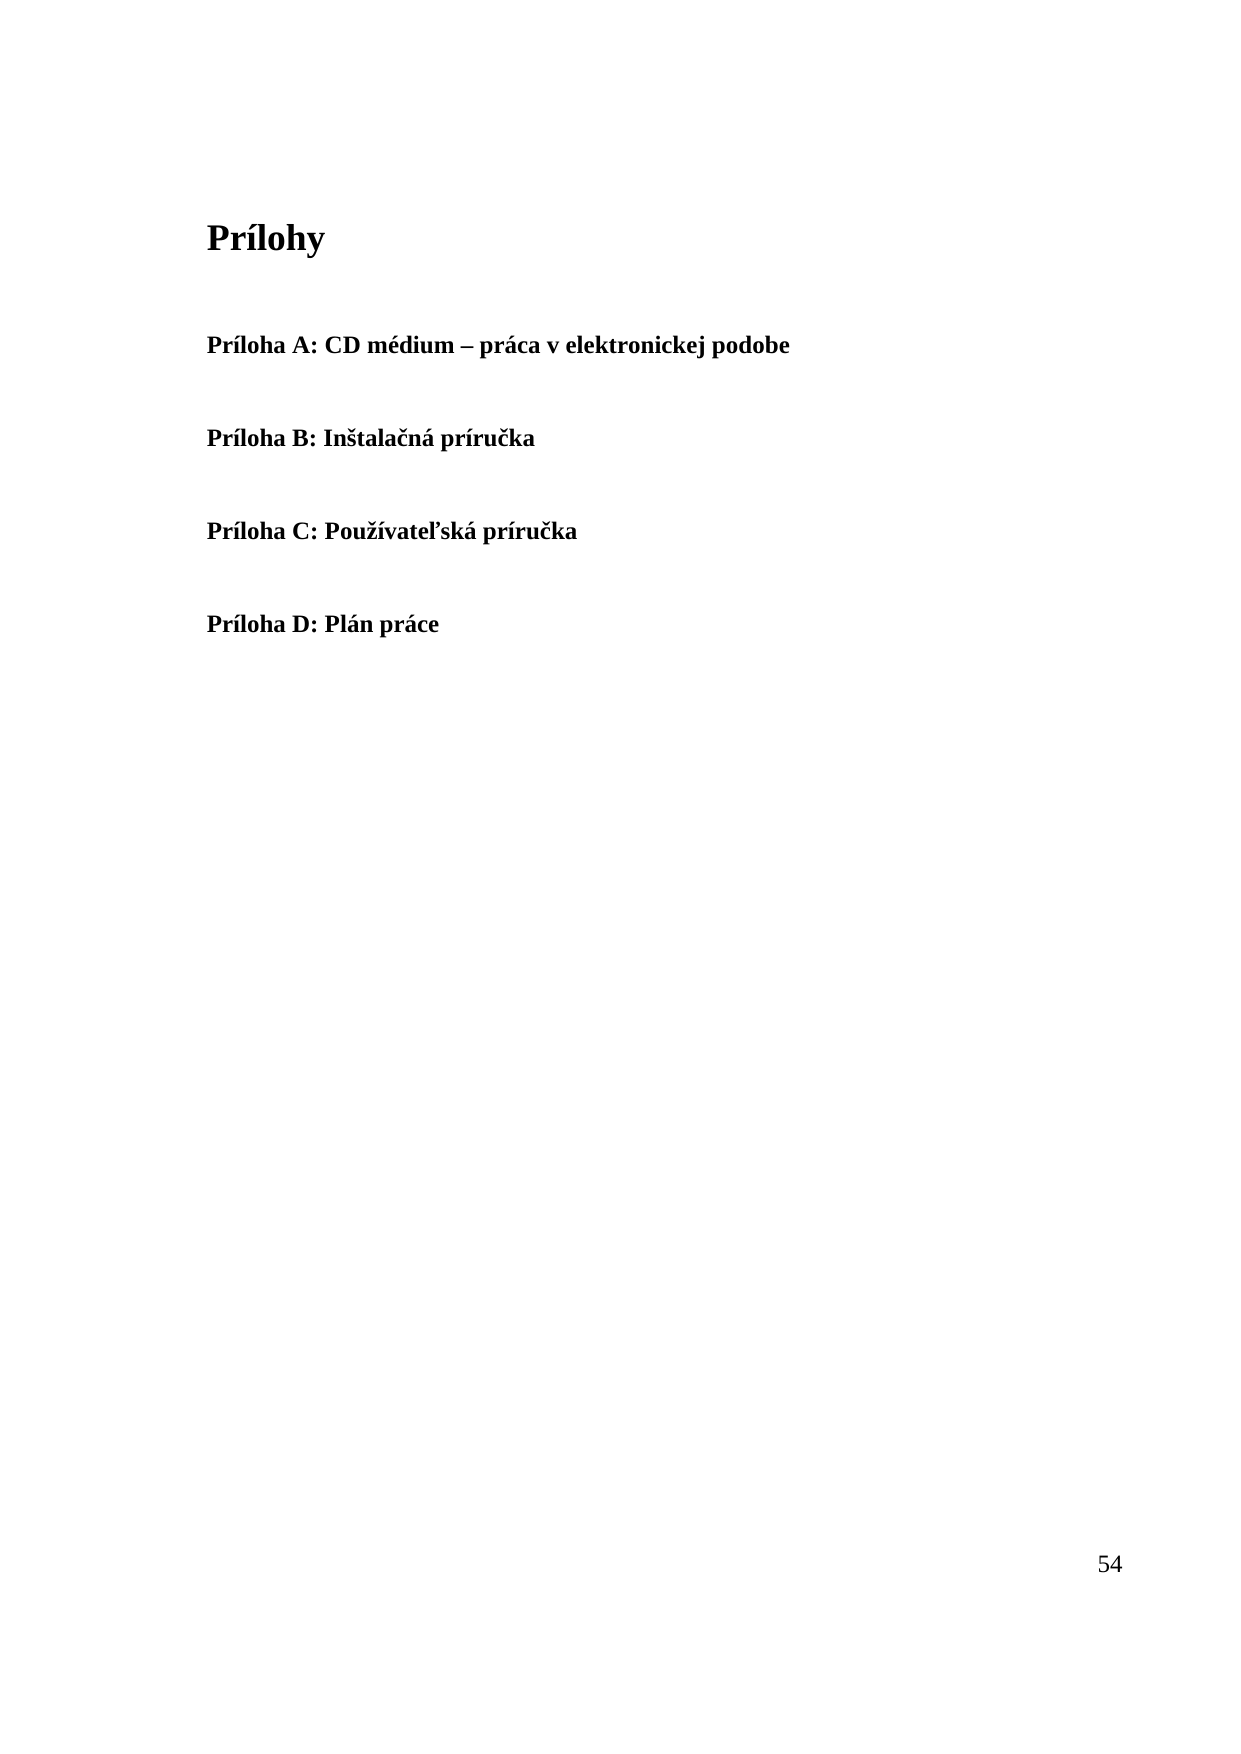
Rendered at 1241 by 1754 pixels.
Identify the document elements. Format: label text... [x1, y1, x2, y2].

subtitle Príloha C: Používateľská príručka [207, 516, 1122, 545]
subtitle Príloha B: Inštalačná príručka [207, 423, 1122, 452]
subtitle Príloha A: CD médium – práca v elektronickej podobe [207, 330, 1122, 359]
subtitle Prílohy [207, 216, 1122, 259]
subtitle Príloha D: Plán práce [207, 609, 1122, 638]
